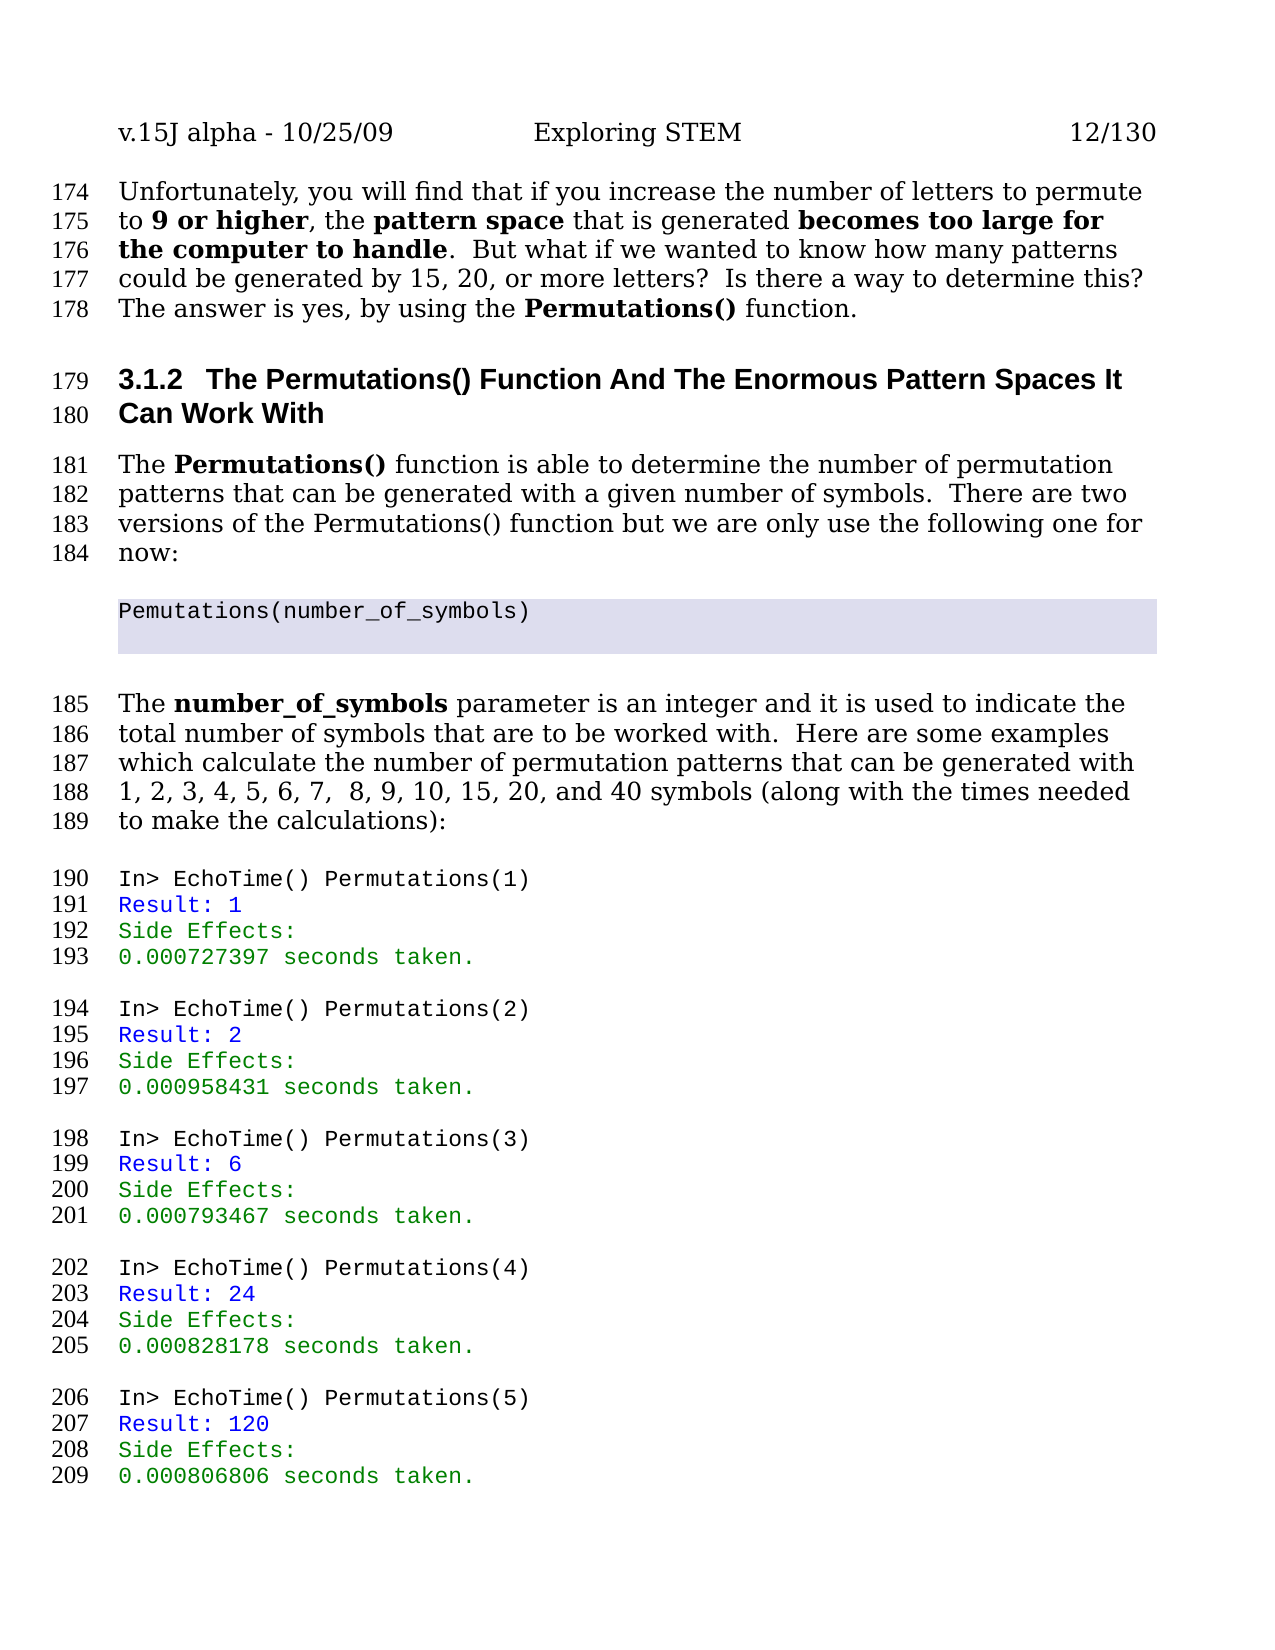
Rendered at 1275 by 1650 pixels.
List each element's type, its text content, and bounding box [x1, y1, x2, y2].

text Side Effects: [118, 1438, 1157, 1464]
text Result: 6 [118, 1153, 1157, 1179]
text The Permutations() function is able to determine the number of permutation patterns that can be generated with a given number of symbols. There are two versions of the Permutations() function but we are only use the following one for now: [118, 450, 1157, 567]
text In> EchoTime() Permutations(3) [118, 1127, 1157, 1153]
text Side Effects: [118, 1049, 1157, 1075]
text Side Effects: [118, 1179, 1157, 1205]
text In> EchoTime() Permutations(2) [118, 997, 1157, 1023]
text The number_of_symbols parameter is an integer and it is used to indicate the total number of symbols that are to be worked with. Here are some examples which calculate the number of permutation patterns that can be generated with 1, 2, 3, 4, 5, 6, 7, 8, 9, 10, 15, 20, and 40 symbols (along with the times needed to make the calculations): [118, 689, 1157, 836]
text Result: 120 [118, 1412, 1157, 1438]
text In> EchoTime() Permutations(4) [118, 1257, 1157, 1282]
text 0.000828178 seconds taken. [118, 1334, 1157, 1360]
text 0.000958431 seconds taken. [118, 1075, 1157, 1101]
text Result: 24 [118, 1282, 1157, 1308]
text 0.000806806 seconds taken. [118, 1464, 1157, 1490]
text Unfortunately, you will find that if you increase the number of letters to permute to 9 or higher, the pattern space that is generated becomes too large for the computer to handle. But what if we wanted to know how many patterns could be generated by 15, 20, or more letters? Is there a way to determine this? The answer is yes, by using the Permutations() function. [118, 177, 1157, 323]
text 0.000793467 seconds taken. [118, 1205, 1157, 1231]
text Side Effects: [118, 919, 1157, 945]
text Result: 1 [118, 893, 1157, 919]
text 0.000727397 seconds taken. [118, 945, 1157, 971]
text Result: 2 [118, 1023, 1157, 1049]
text Side Effects: [118, 1308, 1157, 1334]
subtitle The Permutations() Function And The Enormous Pattern Spaces It Can Work With [118, 362, 1157, 429]
text In> EchoTime() Permutations(5) [118, 1386, 1157, 1412]
text In> EchoTime() Permutations(1) [118, 867, 1157, 893]
table_header Pemutations(number_of_symbols) [118, 599, 1157, 654]
